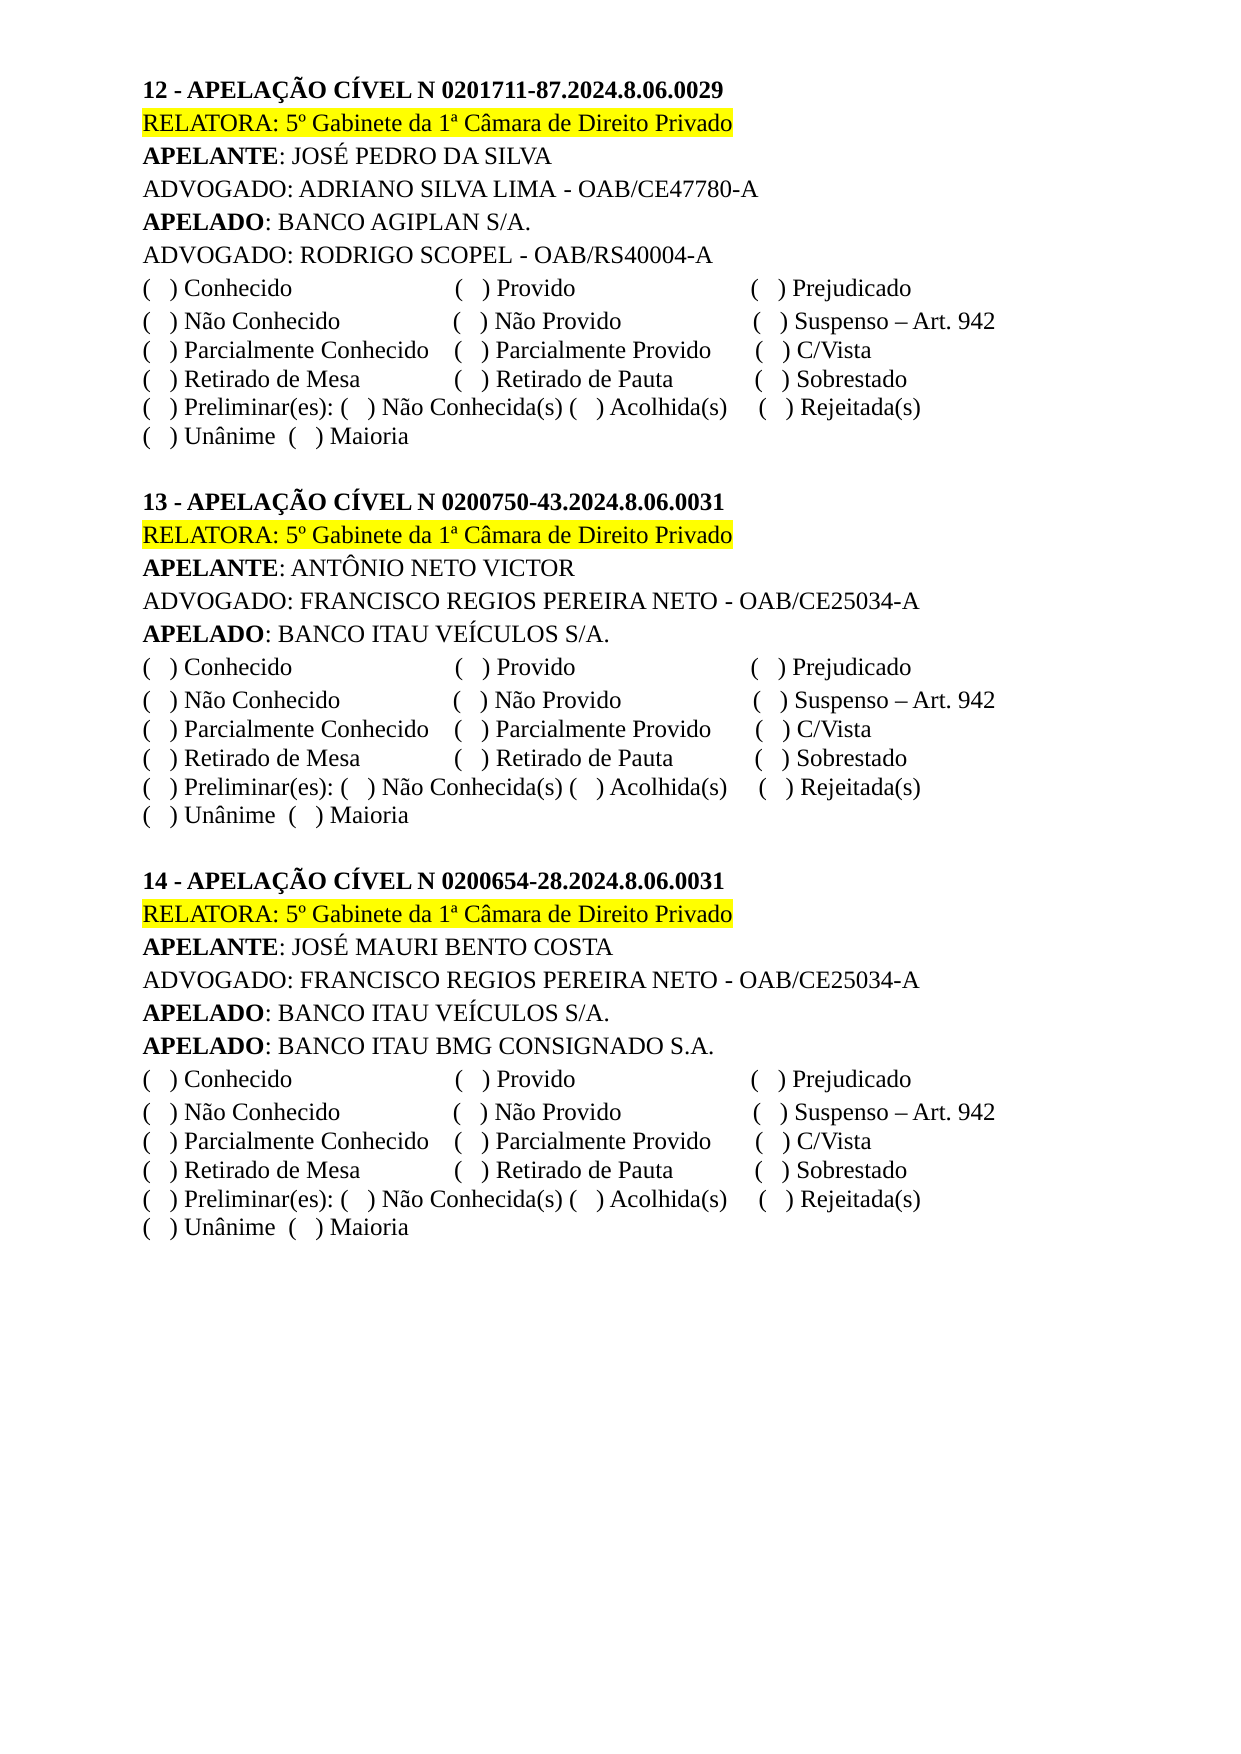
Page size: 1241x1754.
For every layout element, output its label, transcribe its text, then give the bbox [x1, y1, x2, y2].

text ( ) Preliminar(es): ( ) Não Conhecida(s) ( ) Acolhida(s) ( ) Rejeitada(s) [142, 392, 1141, 421]
text ( ) Não Conhecido ( ) Não Provido ( ) Suspenso – Art. 942 [142, 1097, 1141, 1126]
text ( ) Retirado de Mesa ( ) Retirado de Pauta ( ) Sobrestado [142, 743, 1141, 772]
text ( ) Unânime ( ) Maioria [142, 1212, 1141, 1307]
text ( ) Unânime ( ) Maioria 13 - APELAÇÃO CÍVEL N 0200750-43.2024.8.06.0031 RELATORA: 5º Gabinete da 1ª Câmara de Direito Privado APELANTE: ANTÔNIO NETO VICTOR ADVOGADO: FRANCISCO REGIOS PEREIRA NETO - OAB/CE25034-A APELADO: BANCO ITAU VEÍCULOS S/A. ( ) Conhecido ( ) Provido ( ) Prejudicado [142, 421, 1141, 681]
text ( ) Retirado de Mesa ( ) Retirado de Pauta ( ) Sobrestado [142, 364, 1141, 392]
text ( ) Parcialmente Conhecido ( ) Parcialmente Provido ( ) C/Vista [142, 714, 1141, 743]
text ( ) Unânime ( ) Maioria 14 - APELAÇÃO CÍVEL N 0200654-28.2024.8.06.0031 RELATORA: 5º Gabinete da 1ª Câmara de Direito Privado APELANTE: JOSÉ MAURI BENTO COSTA ADVOGADO: FRANCISCO REGIOS PEREIRA NETO - OAB/CE25034-A APELADO: BANCO ITAU VEÍCULOS S/A. APELADO: BANCO ITAU BMG CONSIGNADO S.A. ( ) Conhecido ( ) Provido ( ) Prejudicado [142, 800, 1141, 1093]
text ( ) Não Conhecido ( ) Não Provido ( ) Suspenso – Art. 942 [142, 306, 1141, 335]
text ( ) Parcialmente Conhecido ( ) Parcialmente Provido ( ) C/Vista [142, 1126, 1141, 1155]
text ( ) Preliminar(es): ( ) Não Conhecida(s) ( ) Acolhida(s) ( ) Rejeitada(s) [142, 772, 1141, 800]
text 12 - APELAÇÃO CÍVEL N 0201711-87.2024.8.06.0029 RELATORA: 5º Gabinete da 1ª Câmara de Direito Privado APELANTE: JOSÉ PEDRO DA SILVA ADVOGADO: ADRIANO SILVA LIMA - OAB/CE47780-A APELADO: BANCO AGIPLAN S/A. ADVOGADO: RODRIGO SCOPEL - OAB/RS40004-A ( ) Conhecido ( ) Provido ( ) Prejudicado [142, 75, 1141, 302]
text ( ) Preliminar(es): ( ) Não Conhecida(s) ( ) Acolhida(s) ( ) Rejeitada(s) [142, 1184, 1141, 1212]
text ( ) Retirado de Mesa ( ) Retirado de Pauta ( ) Sobrestado [142, 1155, 1141, 1184]
text ( ) Não Conhecido ( ) Não Provido ( ) Suspenso – Art. 942 [142, 685, 1141, 714]
text ( ) Parcialmente Conhecido ( ) Parcialmente Provido ( ) C/Vista [142, 335, 1141, 364]
